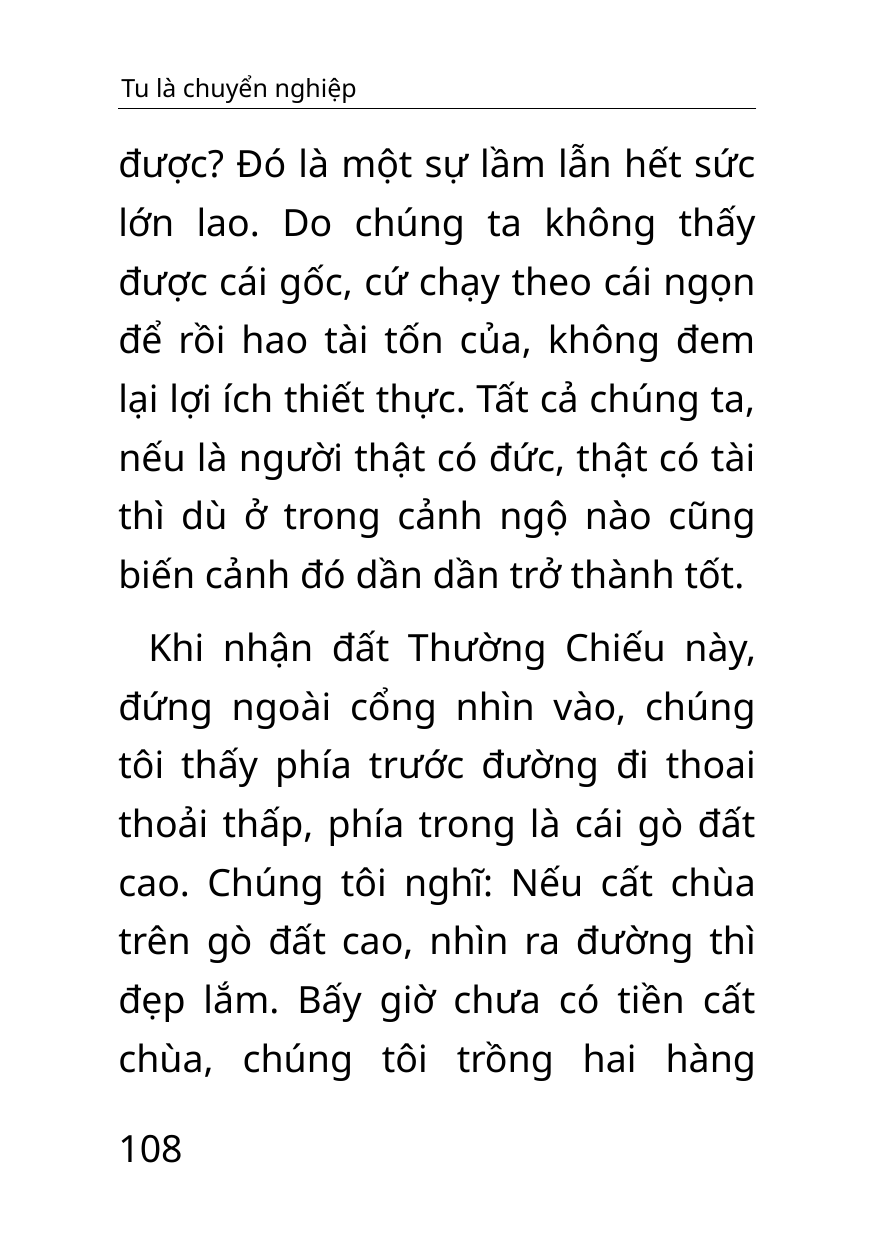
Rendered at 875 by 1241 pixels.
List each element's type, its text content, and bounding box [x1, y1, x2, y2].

text được? Đó là một sự lầm lẫn hết sức lớn lao. Do chúng ta không thấy được cái gốc, cứ chạy theo cái ngọn để rồi hao tài tốn của, không đem lại lợi ích thiết thực. Tất cả chúng ta, nếu là người thật có đức, thật có tài thì dù ở trong cảnh ngộ nào cũng biến cảnh đó dần dần trở thành tốt. [118, 138, 756, 599]
text Khi nhận đất Thường Chiếu này, đứng ngoài cổng nhìn vào, chúng tôi thấy phía trước đường đi thoai thoải thấp, phía trong là cái gò đất cao. Chúng tôi nghĩ: Nếu cất chùa trên gò đất cao, nhìn ra đường thì đẹp lắm. Bấy giờ chưa có tiền cất chùa, chúng tôi trồng hai hàng [118, 621, 756, 1083]
